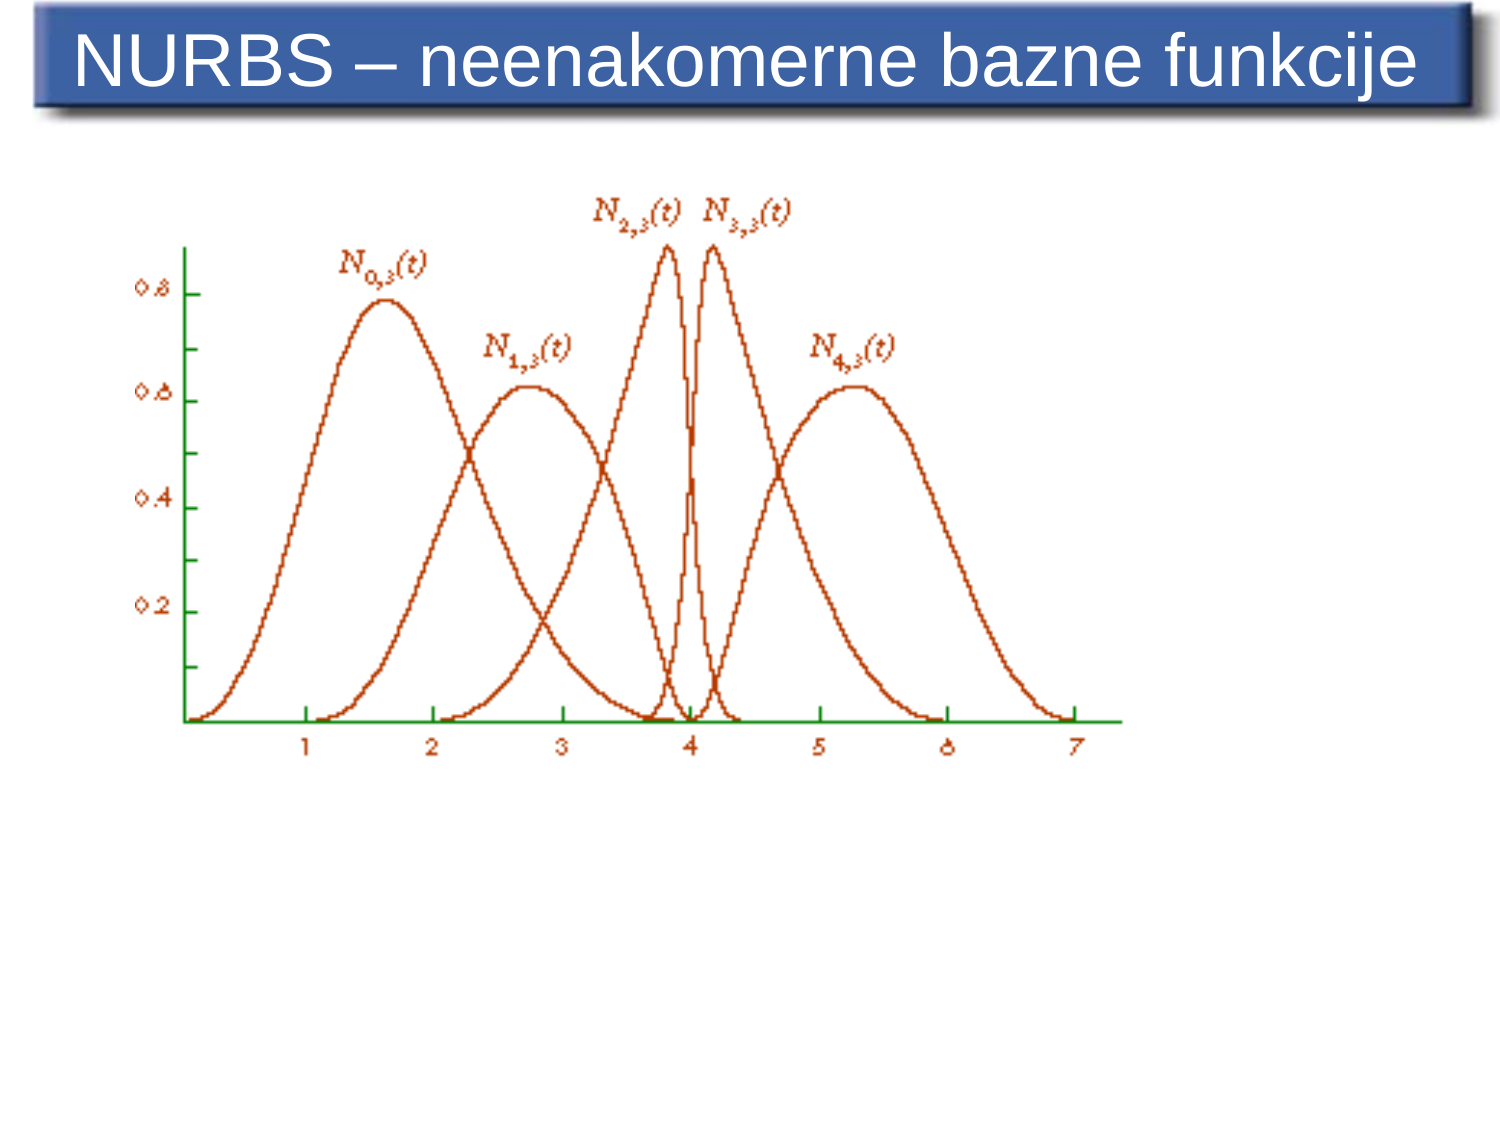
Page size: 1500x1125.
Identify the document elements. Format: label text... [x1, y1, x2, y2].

picture [32, 0, 1500, 127]
picture [135, 193, 1129, 817]
title NURBS – neenakomerne bazne funkcije [0, 0, 1493, 114]
